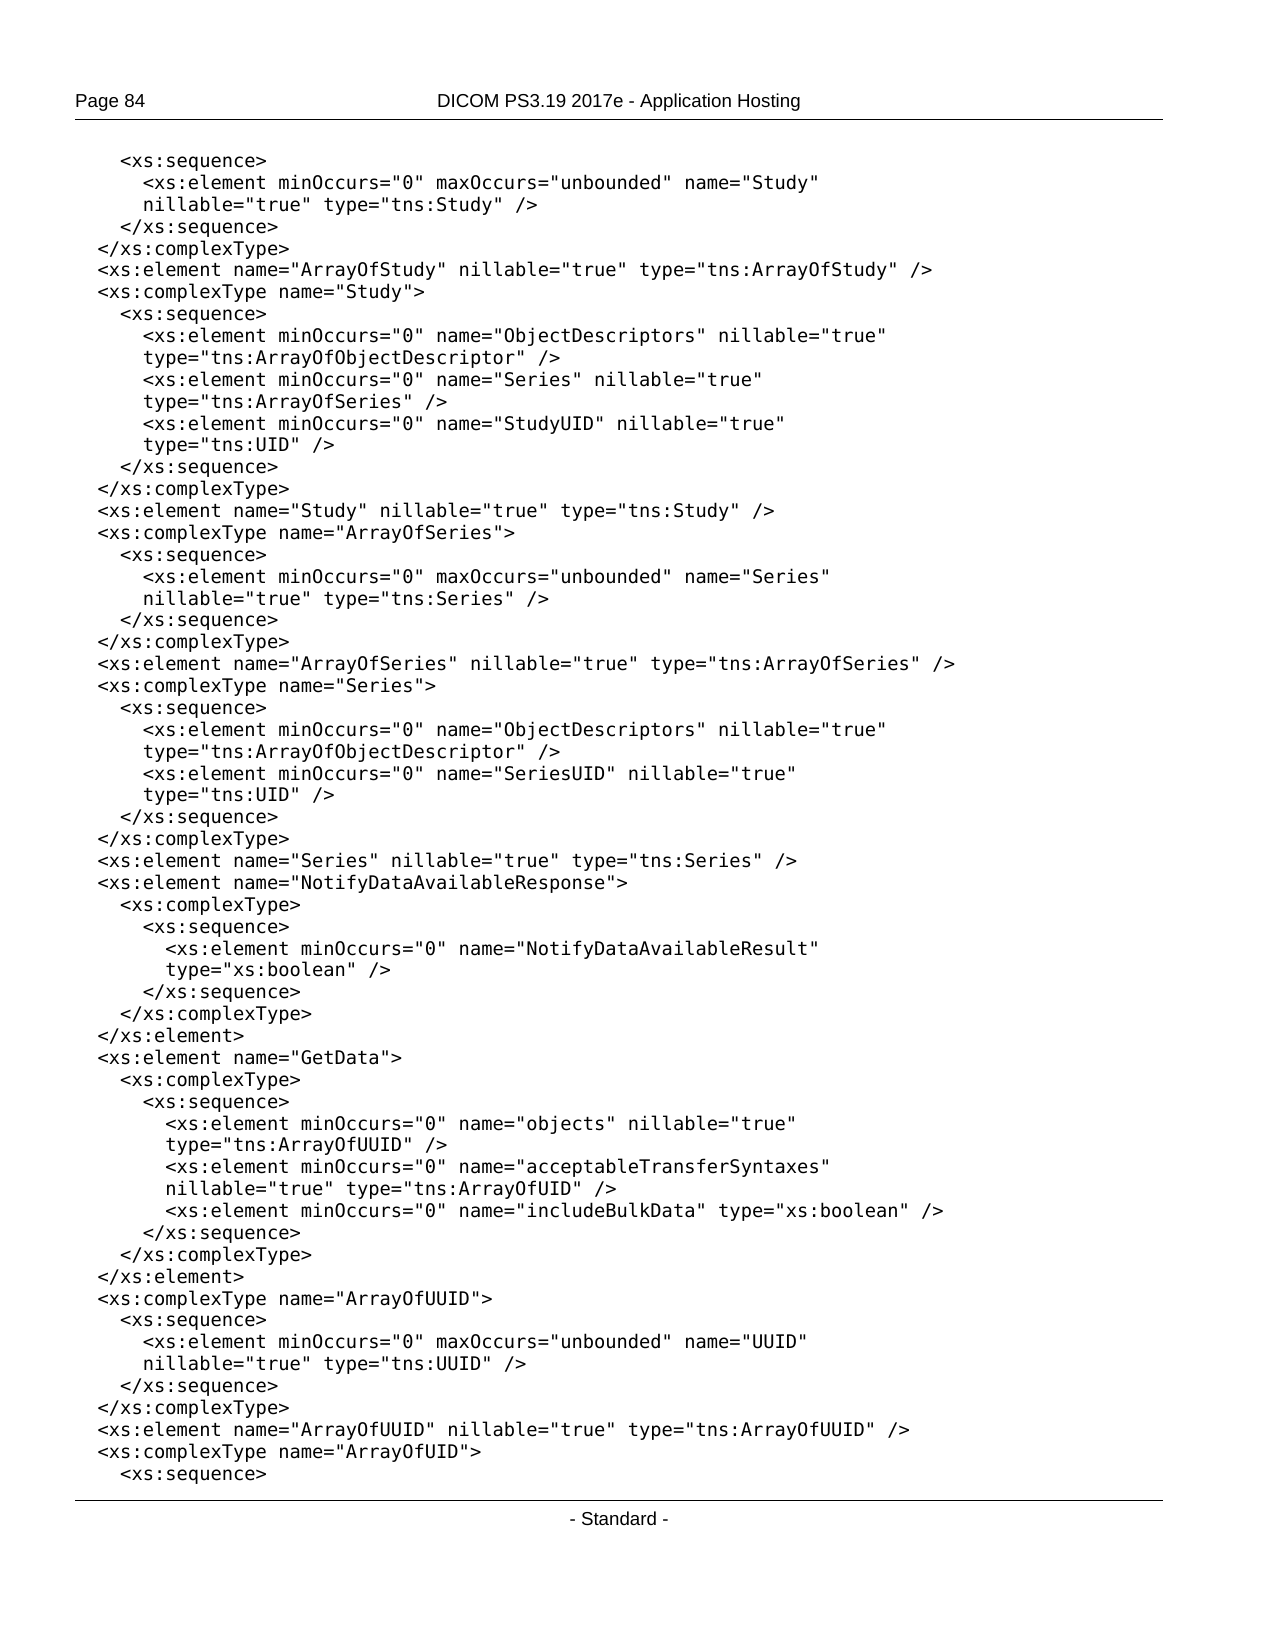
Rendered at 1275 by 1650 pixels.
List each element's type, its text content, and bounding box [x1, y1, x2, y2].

text <xs:sequence> <xs:element minOccurs="0" maxOccurs="unbounded" name="Study" nillable="true" type="tns:Study" /> </xs:sequence> </xs:complexType> <xs:element name="ArrayOfStudy" nillable="true" type="tns:ArrayOfStudy" /> <xs:complexType name="Study"> <xs:sequence> <xs:element minOccurs="0" name="ObjectDescriptors" nillable="true" type="tns:ArrayOfObjectDescriptor" /> <xs:element minOccurs="0" name="Series" nillable="true" type="tns:ArrayOfSeries" /> <xs:element minOccurs="0" name="StudyUID" nillable="true" type="tns:UID" /> </xs:sequence> </xs:complexType> <xs:element name="Study" nillable="true" type="tns:Study" /> <xs:complexType name="ArrayOfSeries"> <xs:sequence> <xs:element minOccurs="0" maxOccurs="unbounded" name="Series" nillable="true" type="tns:Series" /> </xs:sequence> </xs:complexType> <xs:element name="ArrayOfSeries" nillable="true" type="tns:ArrayOfSeries" /> <xs:complexType name="Series"> <xs:sequence> <xs:element minOccurs="0" name="ObjectDescriptors" nillable="true" type="tns:ArrayOfObjectDescriptor" /> <xs:element minOccurs="0" name="SeriesUID" nillable="true" type="tns:UID" /> </xs:sequence> </xs:complexType> <xs:element name="Series" nillable="true" type="tns:Series" /> <xs:element name="NotifyDataAvailableResponse"> <xs:complexType> <xs:sequence> <xs:element minOccurs="0" name="NotifyDataAvailableResult" type="xs:boolean" /> </xs:sequence> </xs:complexType> </xs:element> <xs:element name="GetData"> <xs:complexType> <xs:sequence> <xs:element minOccurs="0" name="objects" nillable="true" type="tns:ArrayOfUUID" /> <xs:element minOccurs="0" name="acceptableTransferSyntaxes" nillable="true" type="tns:ArrayOfUID" /> <xs:element minOccurs="0" name="includeBulkData" type="xs:boolean" /> </xs:sequence> </xs:complexType> </xs:element> <xs:complexType name="ArrayOfUUID"> <xs:sequence> <xs:element minOccurs="0" maxOccurs="unbounded" name="UUID" nillable="true" type="tns:UUID" /> </xs:sequence> </xs:complexType> <xs:element name="ArrayOfUUID" nillable="true" type="tns:ArrayOfUUID" /> <xs:complexType name="ArrayOfUID"> <xs:sequence> [75, 150, 1162, 1484]
